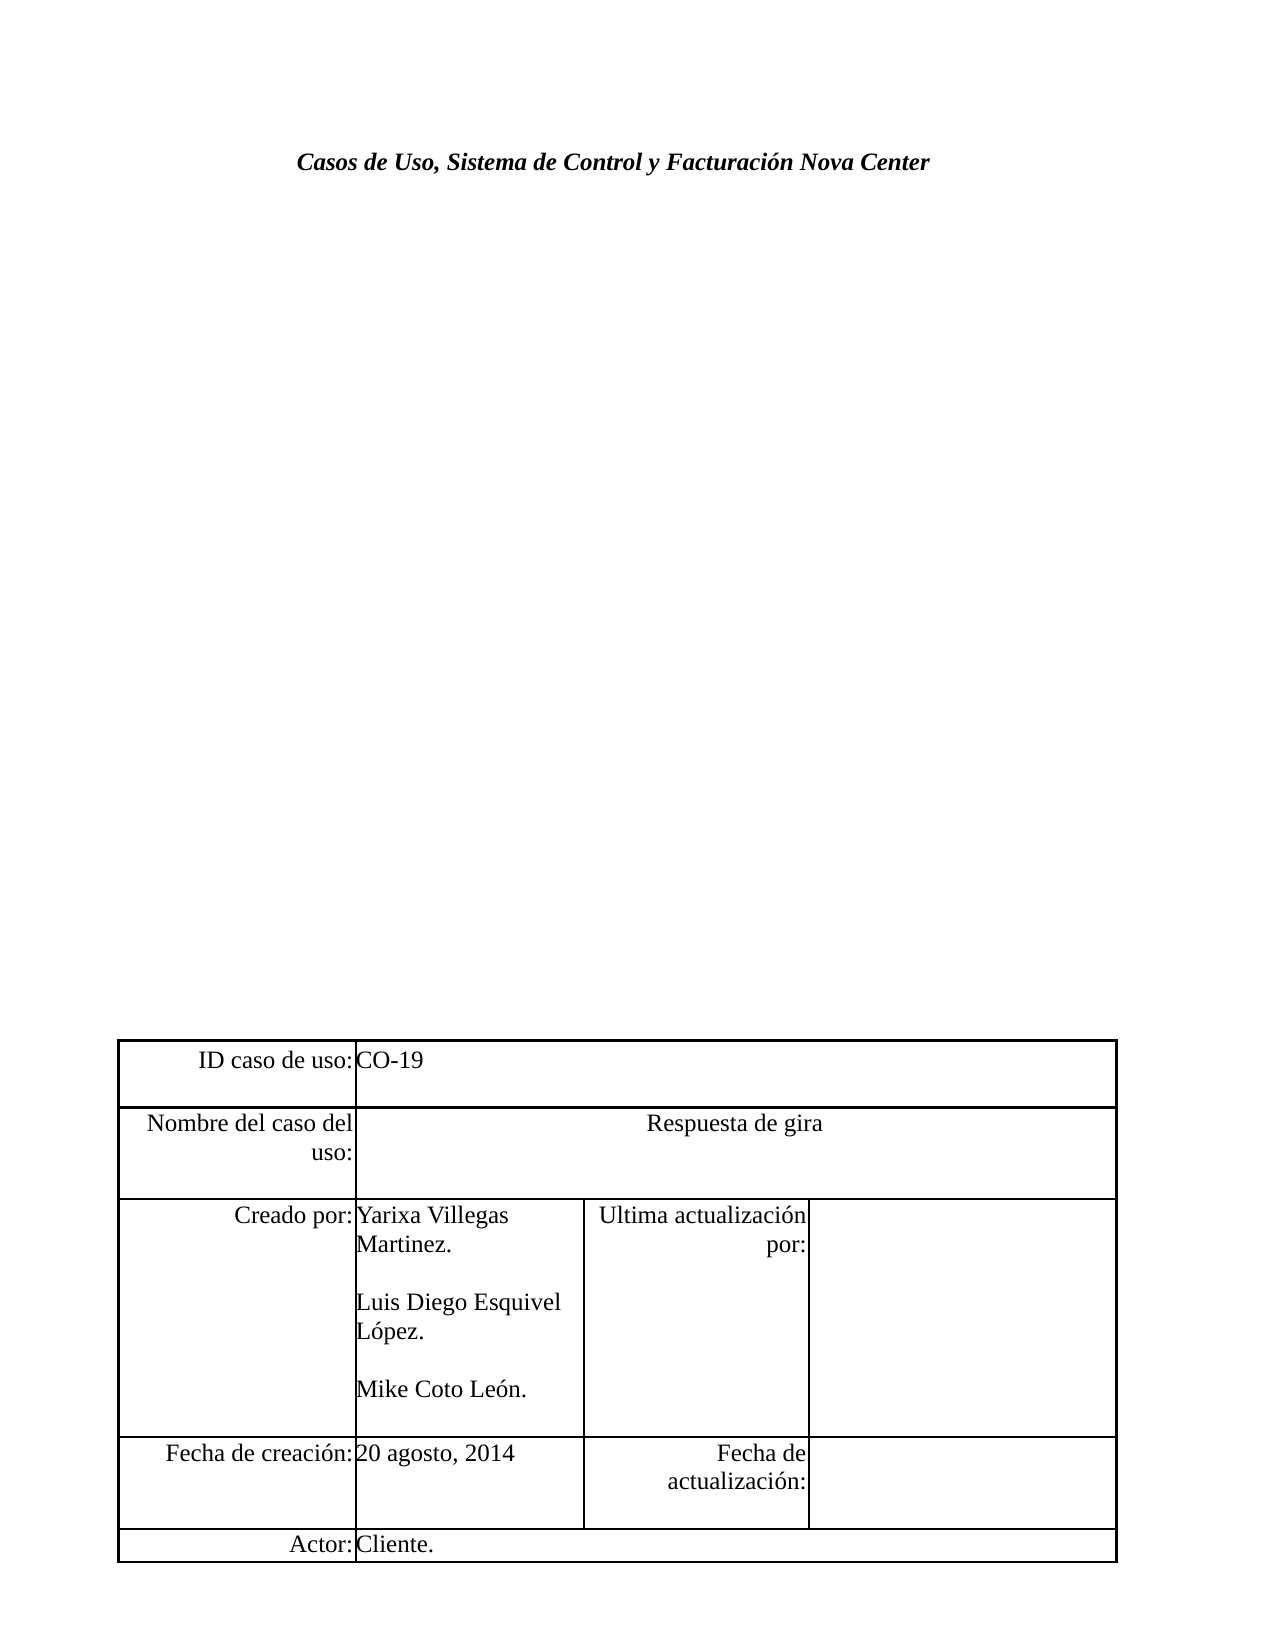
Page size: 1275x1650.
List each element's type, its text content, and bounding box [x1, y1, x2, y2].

table_cell Fecha de actualización: [585, 1438, 808, 1527]
table_cell Respuesta de gira [357, 1109, 1115, 1198]
table_cell Nombre del caso del uso: [120, 1109, 355, 1198]
table_cell 20 agosto, 2014 [357, 1438, 583, 1527]
table_cell [810, 1438, 1115, 1527]
table_header CO-19 [357, 1042, 1115, 1106]
table_cell Actor: [120, 1530, 355, 1561]
table_cell Ultima actualización por: [585, 1200, 808, 1436]
table_cell Yarixa Villegas Martinez. Luis Diego Esquivel López. Mike Coto León. [357, 1200, 583, 1436]
table_cell Creado por: [120, 1200, 355, 1436]
table_cell Fecha de creación: [120, 1438, 355, 1527]
table_header ID caso de uso: [120, 1042, 355, 1106]
table_cell Cliente. [357, 1530, 1115, 1561]
table_cell [810, 1200, 1115, 1436]
